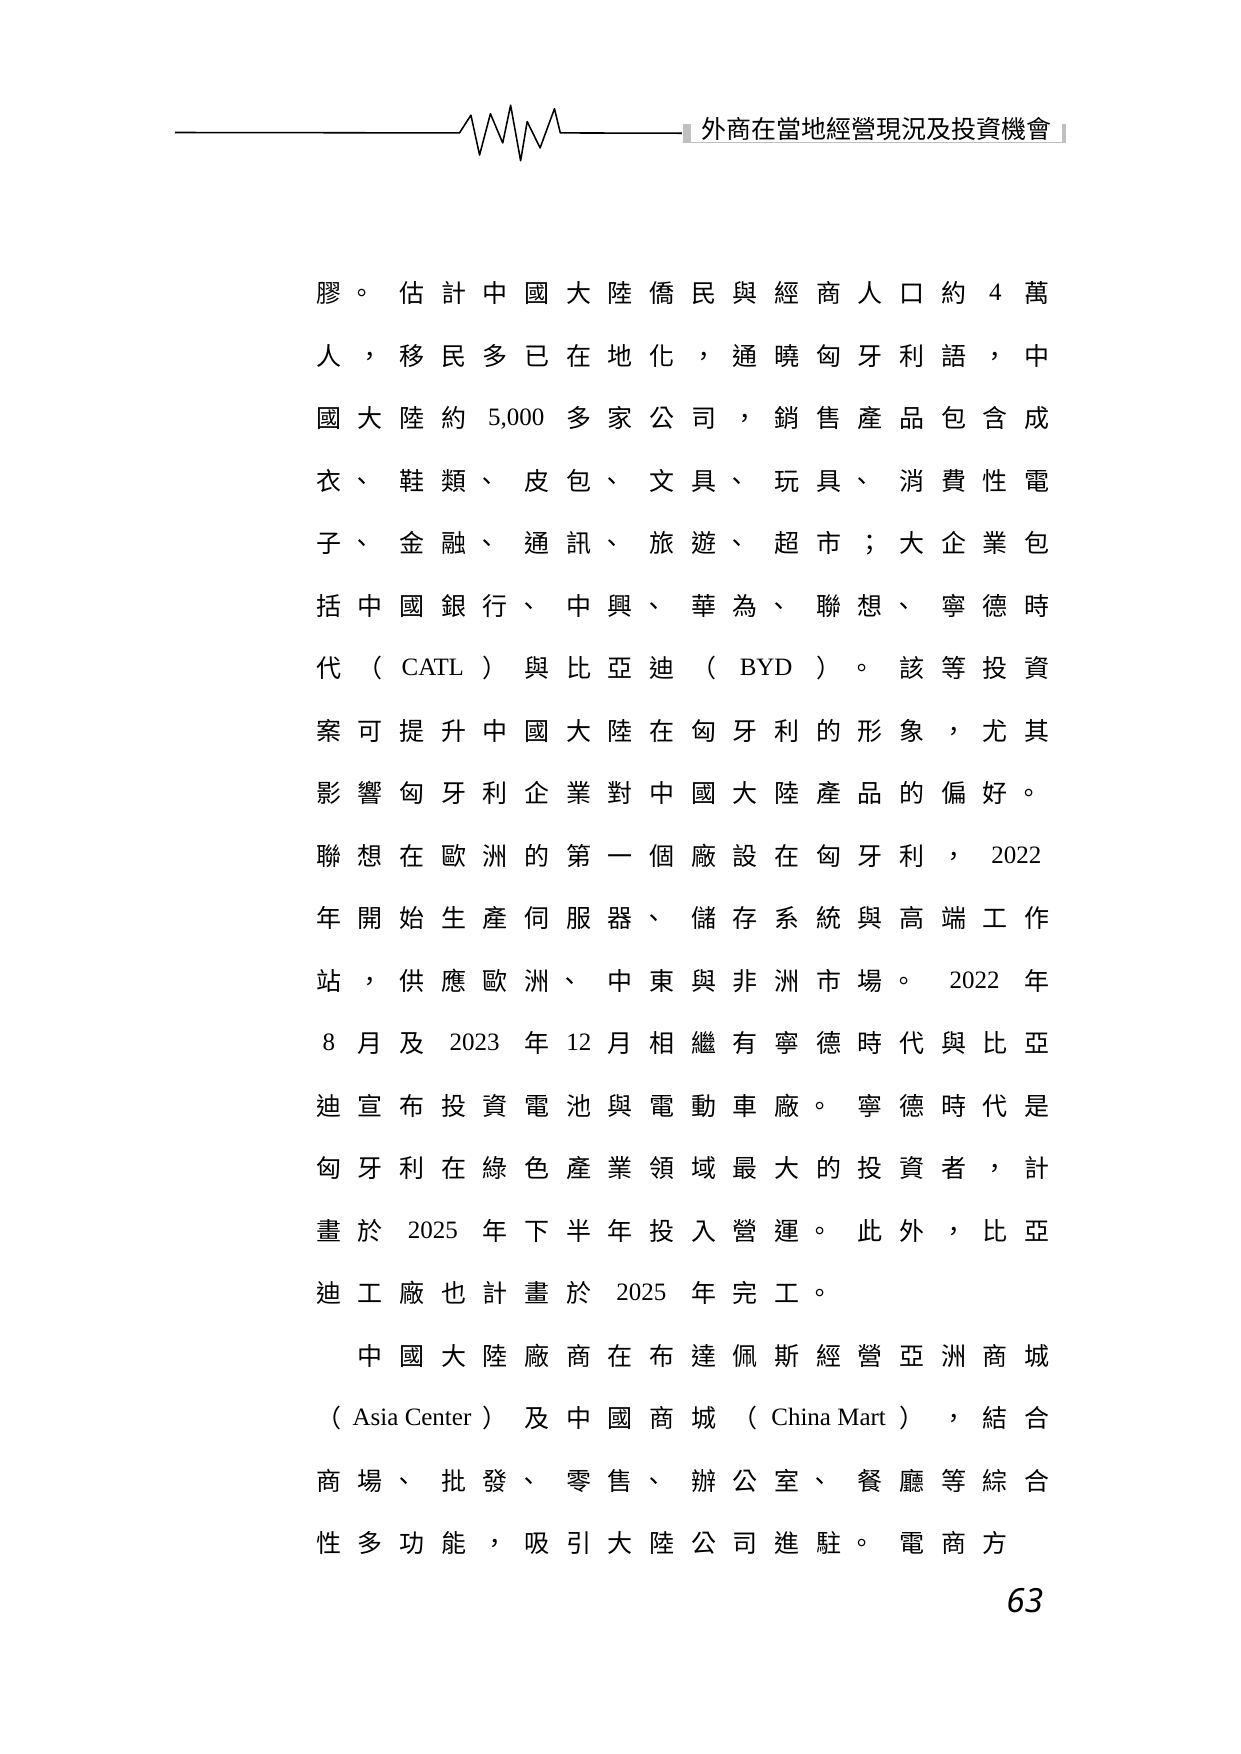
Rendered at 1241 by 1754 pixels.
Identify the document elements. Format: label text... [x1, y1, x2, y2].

text 膠。估計中國大陸僑民與經商人口約4萬人，移民多已在地化，通曉匈牙利語，中國大陸約5,000多家公司，銷售產品包含成衣、鞋類、皮包、文具、玩具、消費性電子、金融、通訊、旅遊、超市；大企業包括中國銀行、中興、華為、聯想、寧德時代（CATL）與比亞迪（BYD）。該等投資案可提升中國大陸在匈牙利的形象，尤其影響匈牙利企業對中國大陸產品的偏好。聯想在歐洲的第一個廠設在匈牙利，2022年開始生產伺服器、儲存系統與高端工作站，供應歐洲、中東與非洲市場。2022年8月及2023年12月相繼有寧德時代與比亞迪宣布投資電池與電動車廠。寧德時代是匈牙利在綠色產業領域最大的投資者，計畫於2025年下半年投入營運。此外，比亞迪工廠也計畫於2025年完工。 [281, 250, 1058, 1313]
text 中國大陸廠商在布達佩斯經營亞洲商城（Asia Center）及中國商城（China Mart），結合商場、批發、零售、辦公室、餐廳等綜合性多功能，吸引大陸公司進駐。電商方 [281, 1313, 1058, 1563]
